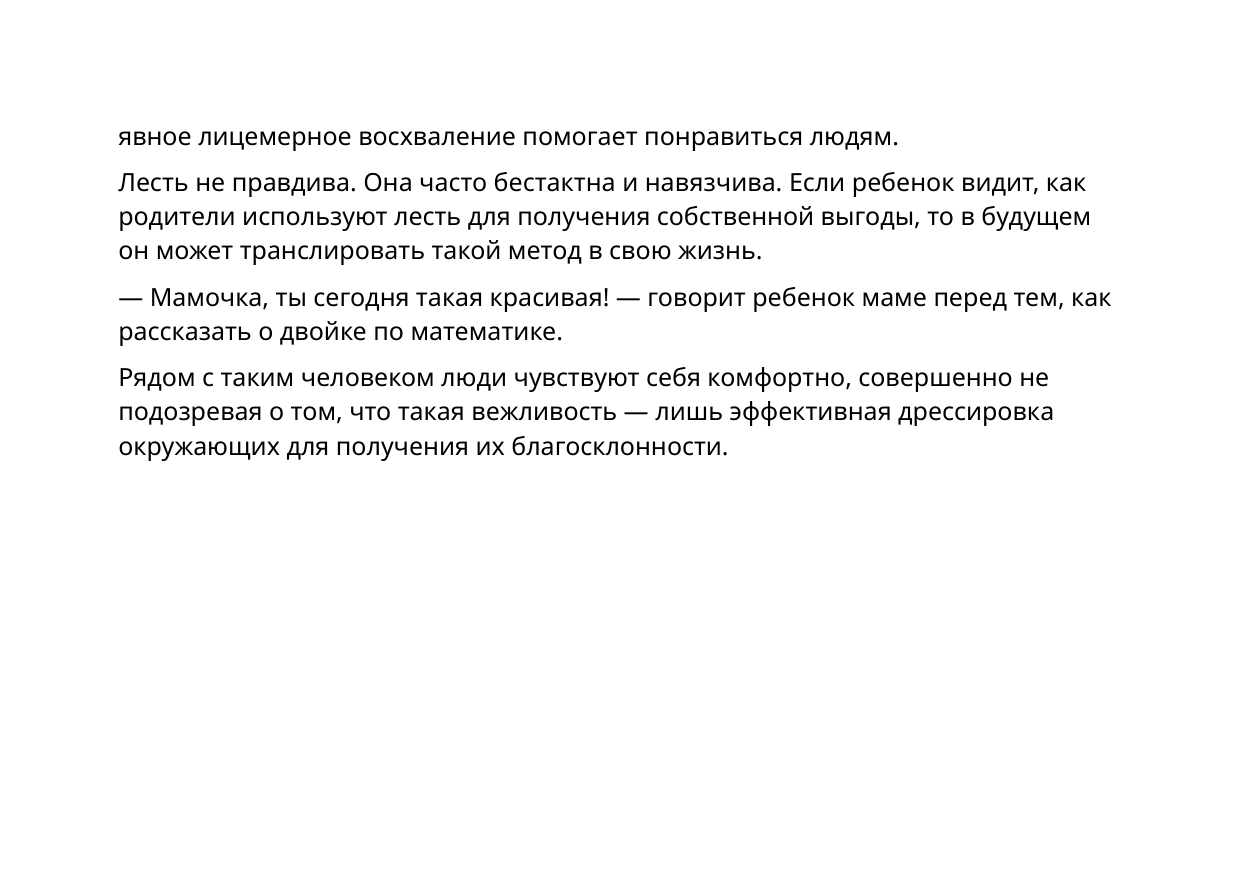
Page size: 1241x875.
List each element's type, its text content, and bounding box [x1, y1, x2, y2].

text Лесть не правдива. Она часто бестактна и навязчива. Если ребенок видит, как родители используют лесть для получения собственной выгоды, то в будущем он может транслировать такой метод в свою жизнь. [118, 165, 1122, 267]
text — Мамочка, ты сегодня такая красивая! — говорит ребенок маме перед тем, как рассказать о двойке по математике. [118, 279, 1122, 347]
text явное лицемерное восхваление помогает понравиться людям. [118, 118, 1122, 152]
text Рядом с таким человеком люди чувствуют себя комфортно, совершенно не подозревая о том, что такая вежливость — лишь эффективная дрессировка окружающих для получения их благосклонности. [118, 360, 1122, 462]
